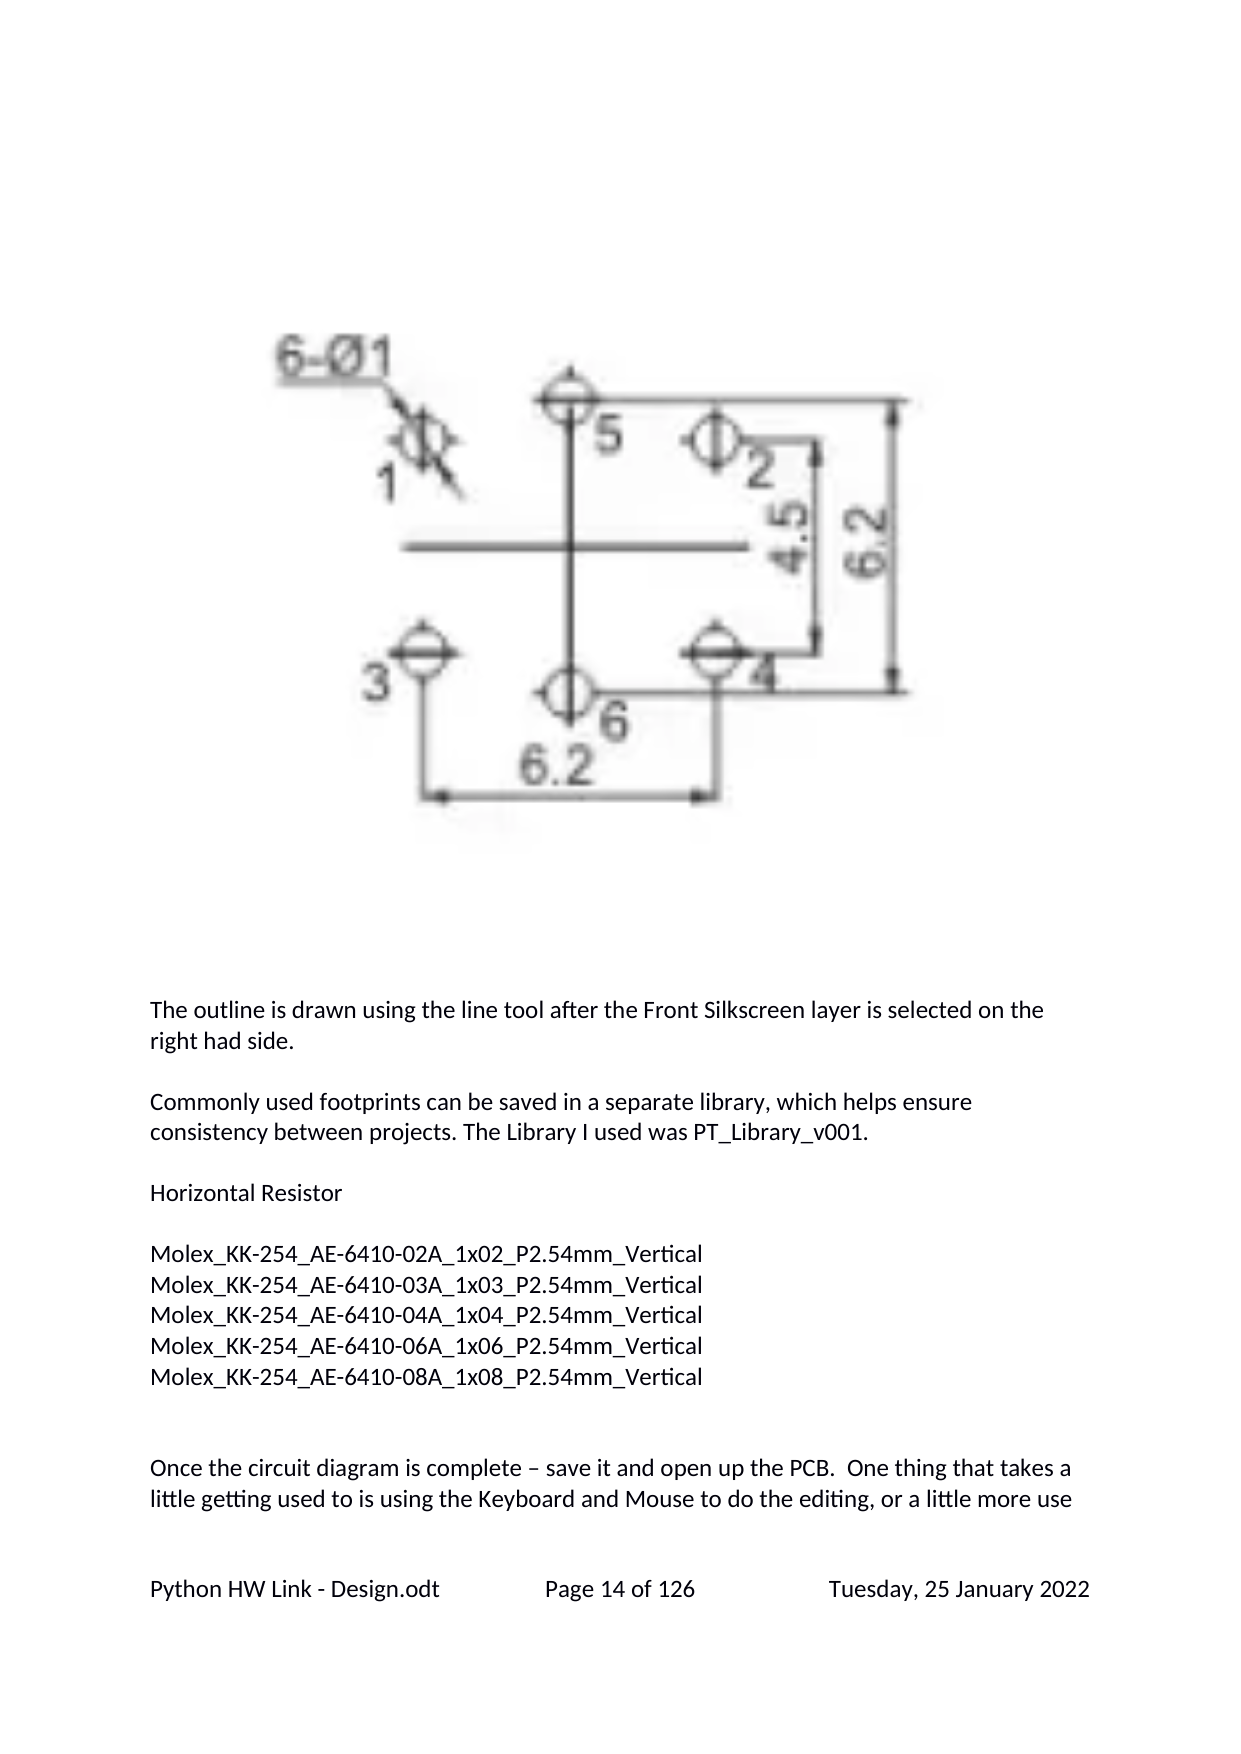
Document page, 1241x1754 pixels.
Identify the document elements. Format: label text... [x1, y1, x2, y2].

text Commonly used footprints can be saved in a separate library, which helps ensure consistency between projects. The Library I used was PT_Library_v001. [150, 1086, 1090, 1147]
picture [150, 150, 1091, 903]
text The outline is drawn using the line tool after the Front Silkscreen layer is selected on the right had side. [150, 994, 1090, 1055]
text Horizontal Resistor [150, 1177, 1090, 1208]
text Molex_KK-254_AE-6410-02A_1x02_P2.54mm_Vertical [150, 1238, 1090, 1269]
text Molex_KK-254_AE-6410-08A_1x08_P2.54mm_Vertical [150, 1361, 1090, 1391]
text Molex_KK-254_AE-6410-04A_1x04_P2.54mm_Vertical [150, 1299, 1090, 1330]
text Once the circuit diagram is complete – save it and open up the PCB. One thing that takes a little getting used to is using the Keyboard and Mouse to do the editing, or a little more use [150, 1452, 1090, 1513]
text Molex_KK-254_AE-6410-03A_1x03_P2.54mm_Vertical [150, 1269, 1090, 1299]
text Molex_KK-254_AE-6410-06A_1x06_P2.54mm_Vertical [150, 1330, 1090, 1361]
